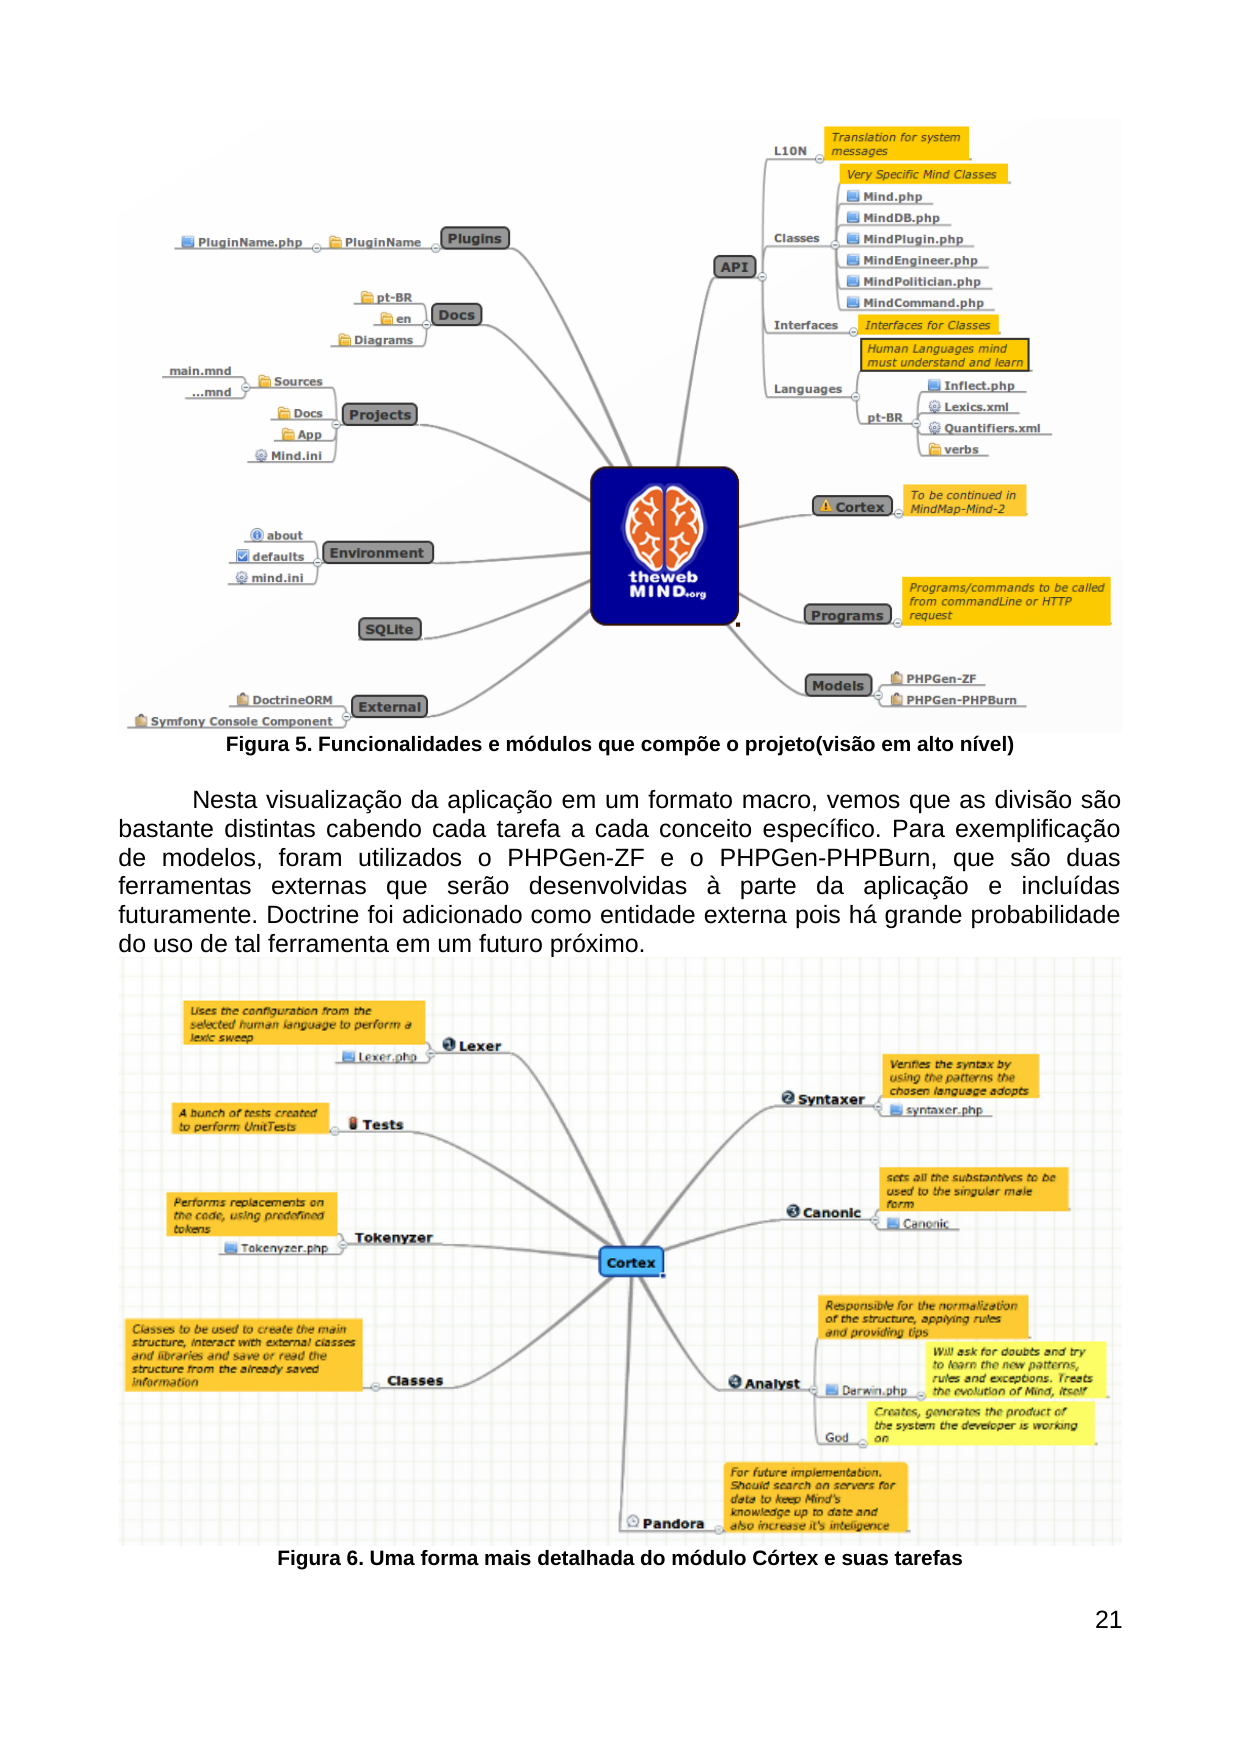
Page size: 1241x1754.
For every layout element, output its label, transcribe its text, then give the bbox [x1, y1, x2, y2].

text Nesta visualização da aplicação em um formato macro, vemos que as divisão são bastante distintas cabendo cada tarefa a cada conceito específico. Para exemplificação de modelos, foram utilizados o PHPGen-ZF e o PHPGen-PHPBurn, que são duas ferramentas externas que serão desenvolvidas à parte da aplicação e incluídas futuramente. Doctrine foi adicionado como entidade externa pois há grande probabilidade do uso de tal ferramenta em um futuro próximo. [118, 785, 1122, 957]
picture [118, 118, 1123, 733]
text Figura 5. Funcionalidades e módulos que compõe o projeto(visão em alto nível) [118, 733, 1122, 756]
text Figura 6. Uma forma mais detalhada do módulo Córtex e suas tarefas [118, 1546, 1122, 1569]
picture [118, 957, 1123, 1546]
